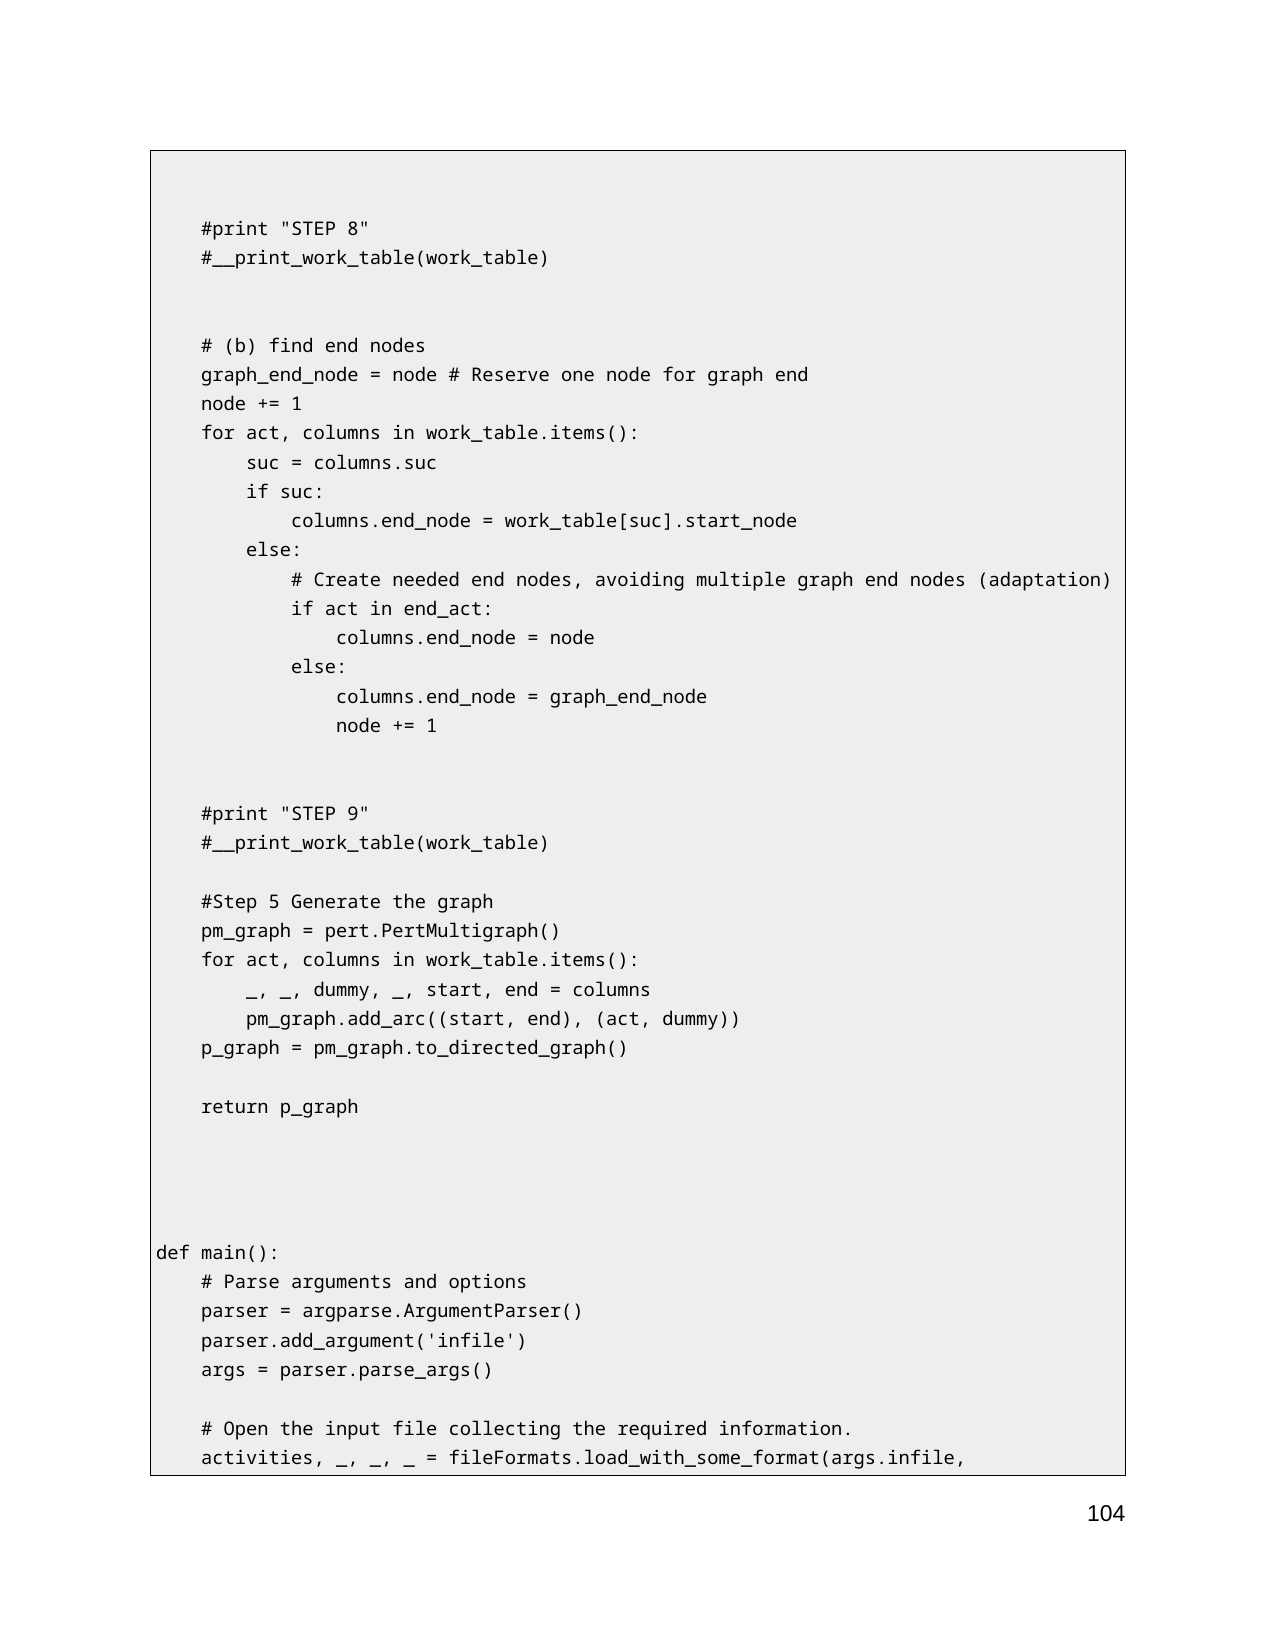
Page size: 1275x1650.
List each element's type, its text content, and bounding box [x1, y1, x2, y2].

table_header #print "STEP 8" #__print_work_table(work_table) # (b) find end nodes graph_end_node = node # Reserve one node for graph end node += 1 for act, columns in work_table.items(): suc = columns.suc if suc: columns.end_node = work_table[suc].start_node else: # Create needed end nodes, avoiding multiple graph end nodes (adaptation) if act in end_act: columns.end_node = node else: columns.end_node = graph_end_node node += 1 #print "STEP 9" #__print_work_table(work_table) #Step 5 Generate the graph pm_graph = pert.PertMultigraph() for act, columns in work_table.items(): _, _, dummy, _, start, end = columns pm_graph.add_arc((start, end), (act, dummy)) p_graph = pm_graph.to_directed_graph() return p_graph def main(): # Parse arguments and options parser = argparse.ArgumentParser() parser.add_argument('infile') args = parser.parse_args() # Open the input file collecting the required information. activities, _, _, _ = fileFormats.load_with_some_format(args.infile, [151, 151, 1125, 1475]
